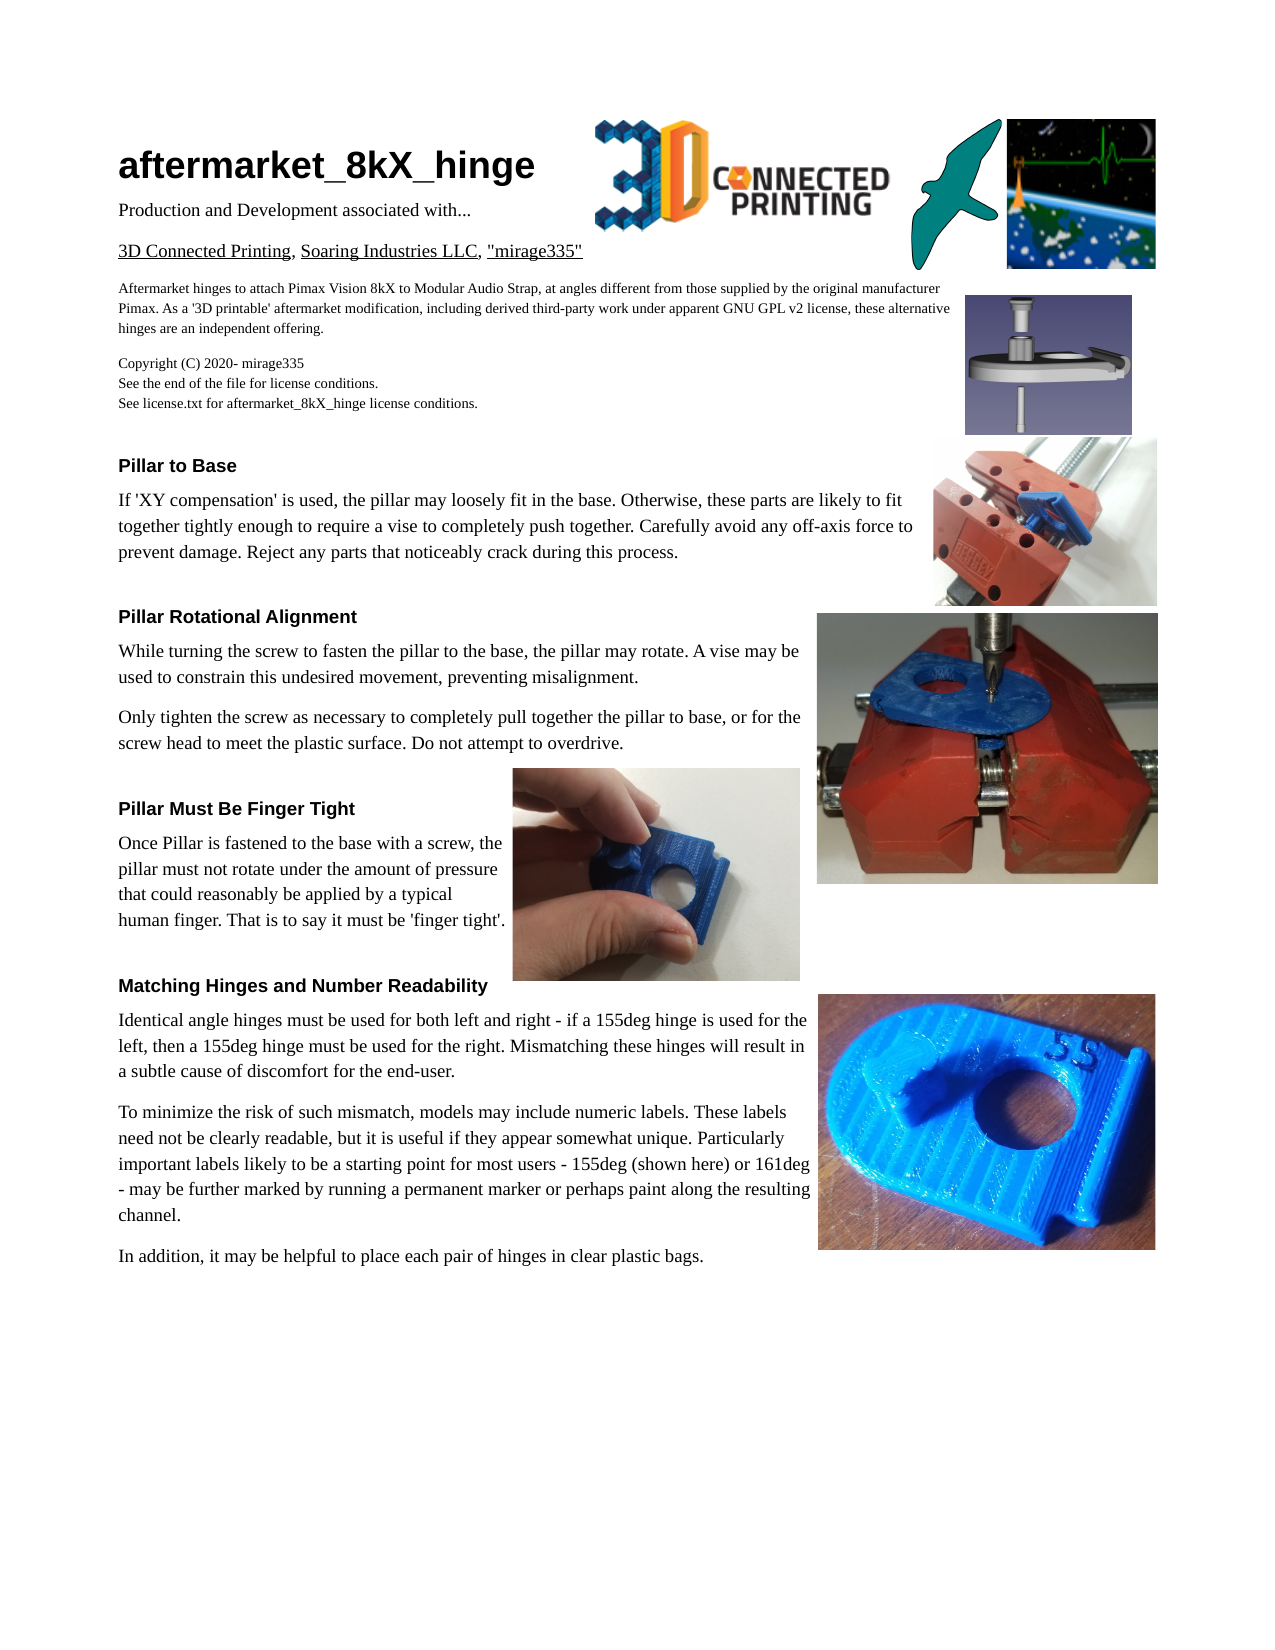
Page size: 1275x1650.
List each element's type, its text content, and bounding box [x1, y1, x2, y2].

text Production and Development associated with... [118, 199, 595, 221]
picture [965, 295, 1132, 435]
text In addition, it may be helpful to place each pair of hinges in clear plastic bags. [118, 1244, 1157, 1266]
text Aftermarket hinges to attach Pimax Vision 8kX to Modular Audio Strap, at angles different from those supplied by the original manufacturer Pimax. As a '3D printable' aftermarket modification, including derived third-party work under apparent GNU GPL v2 license, these alternative hinges are an independent offering. [118, 280, 1157, 337]
text 3D Connected Printing, Soaring Industries LLC, "mirage335" [118, 240, 911, 261]
subtitle aftermarket_8kX_hinge [118, 143, 595, 187]
text If 'XY compensation' is used, the pillar may loosely fit in the base. Otherwise, these parts are likely to fit together tightly enough to require a vise to completely push together. Carefully avoid any off-axis force to prevent damage. Reject any parts that noticeably crack during this process. [118, 489, 933, 562]
text To minimize the risk of such mismatch, models may include numeric labels. These labels need not be clearly readable, but it is useful if they appear somewhat unique. Particularly important labels likely to be a starting point for most users - 155deg (shown here) or 161deg - may be further marked by running a permanent marker or perhaps paint along the resulting channel. [118, 1101, 818, 1226]
text Only tighten the screw as necessary to completely pull together the pillar to base, or for the screw head to meet the plastic surface. Do not attempt to overdrive. [118, 706, 816, 754]
picture [512, 768, 800, 981]
text Copyright (C) 2020- mirage335 See the end of the file for license conditions. See license.txt for aftermarket_8kX_hinge license conditions. [118, 355, 965, 412]
picture [933, 437, 1158, 606]
subtitle Pillar to Base [118, 455, 933, 476]
picture [818, 994, 1156, 1250]
picture [911, 119, 1002, 270]
picture [816, 613, 1158, 884]
subtitle Matching Hinges and Number Readability [118, 974, 1157, 996]
subtitle Pillar Must Be Finger Tight [118, 762, 816, 987]
picture [1006, 119, 1156, 269]
text Once Pillar is fastened to the base with a screw, the pillar must not rotate under the amount of pressure that could reasonably be applied by a typical human finger. That is to say it must be 'finger tight'. [118, 832, 507, 931]
text [806, 832, 1157, 931]
picture [595, 120, 905, 234]
text While turning the screw to fasten the pillar to the base, the pillar may rotate. A vise may be used to constrain this undesired movement, preventing misalignment. [118, 640, 816, 687]
text Identical angle hinges must be used for both left and right - if a 155deg hinge is used for the left, then a 155deg hinge must be used for the right. Mismatching these hinges will result in a subtle cause of discomfort for the end-user. [118, 1009, 818, 1082]
subtitle Pillar Rotational Alignment [118, 606, 1157, 628]
